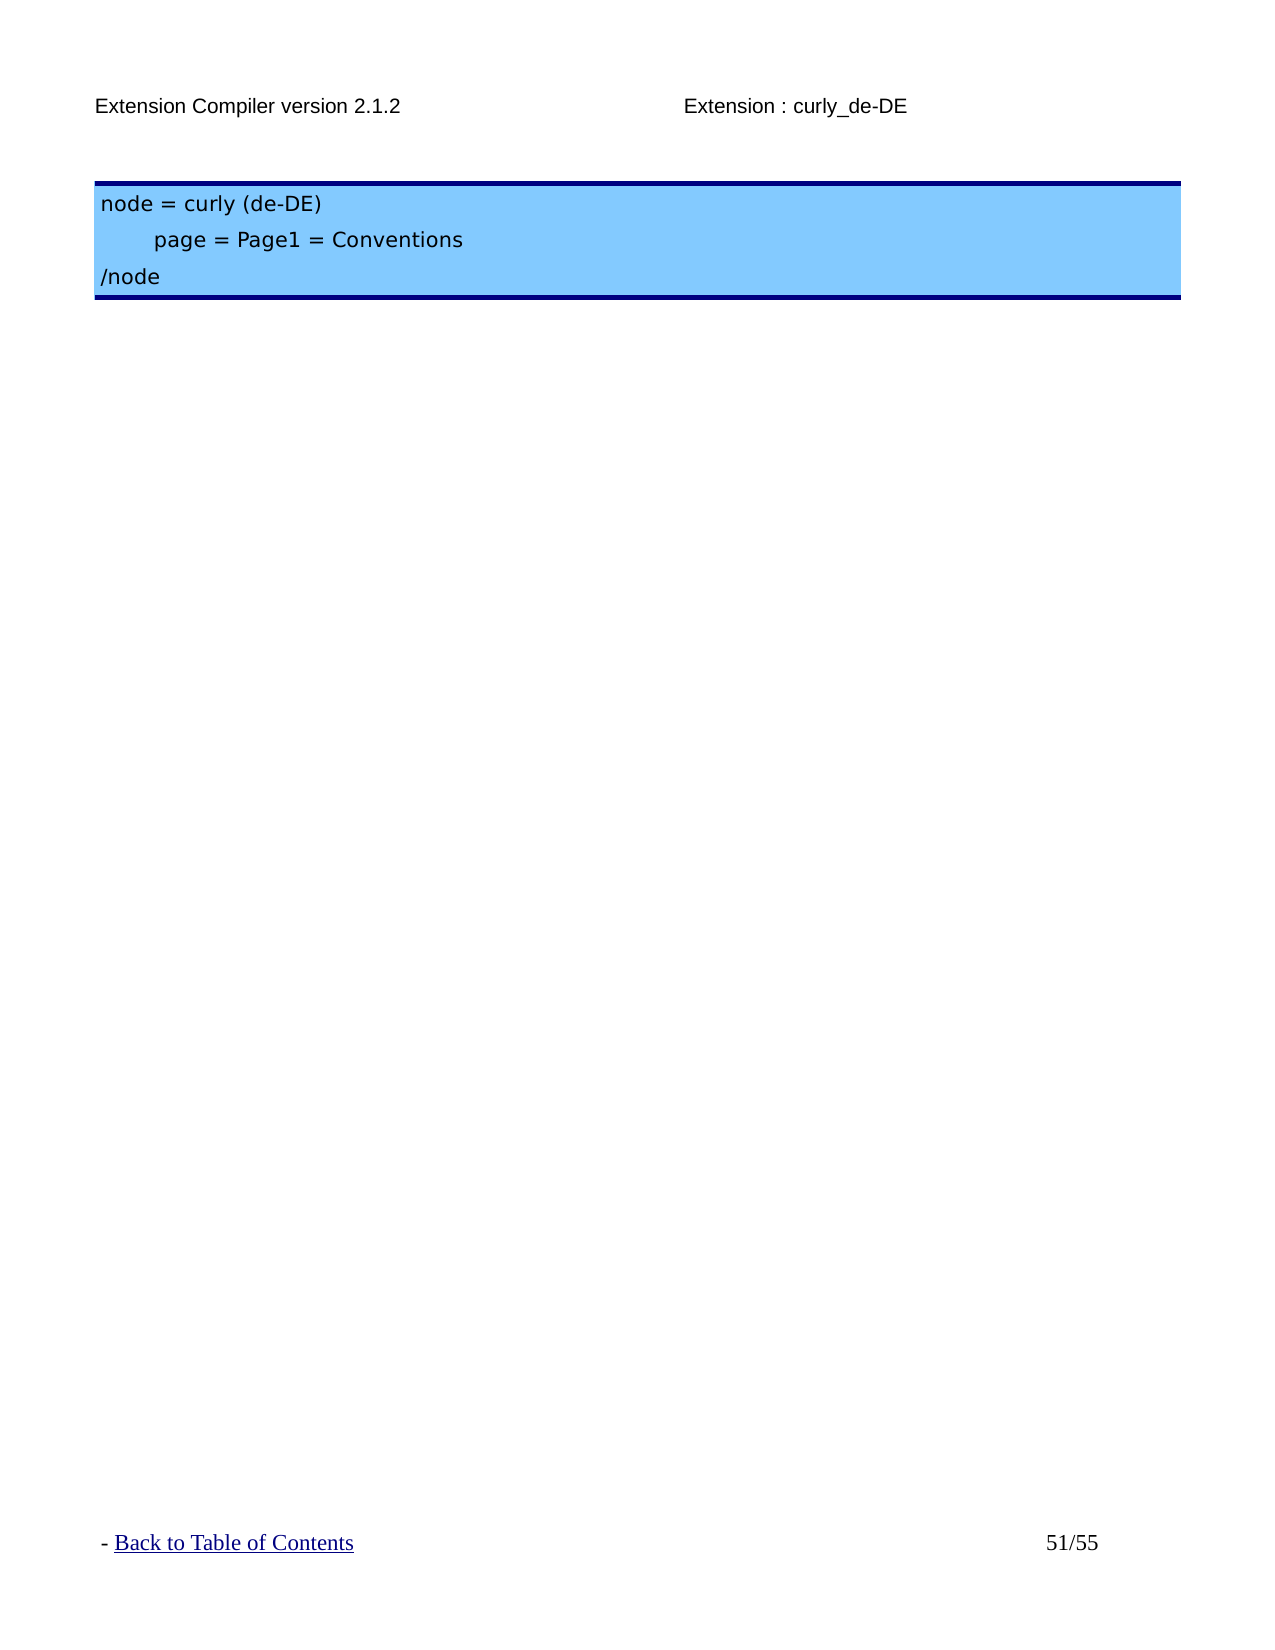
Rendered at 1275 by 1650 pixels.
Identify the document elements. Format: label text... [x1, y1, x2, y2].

text /node [94, 253, 1181, 300]
text node = curly (de-DE) [94, 182, 1181, 216]
text page = Page1 = Conventions [94, 217, 1181, 253]
